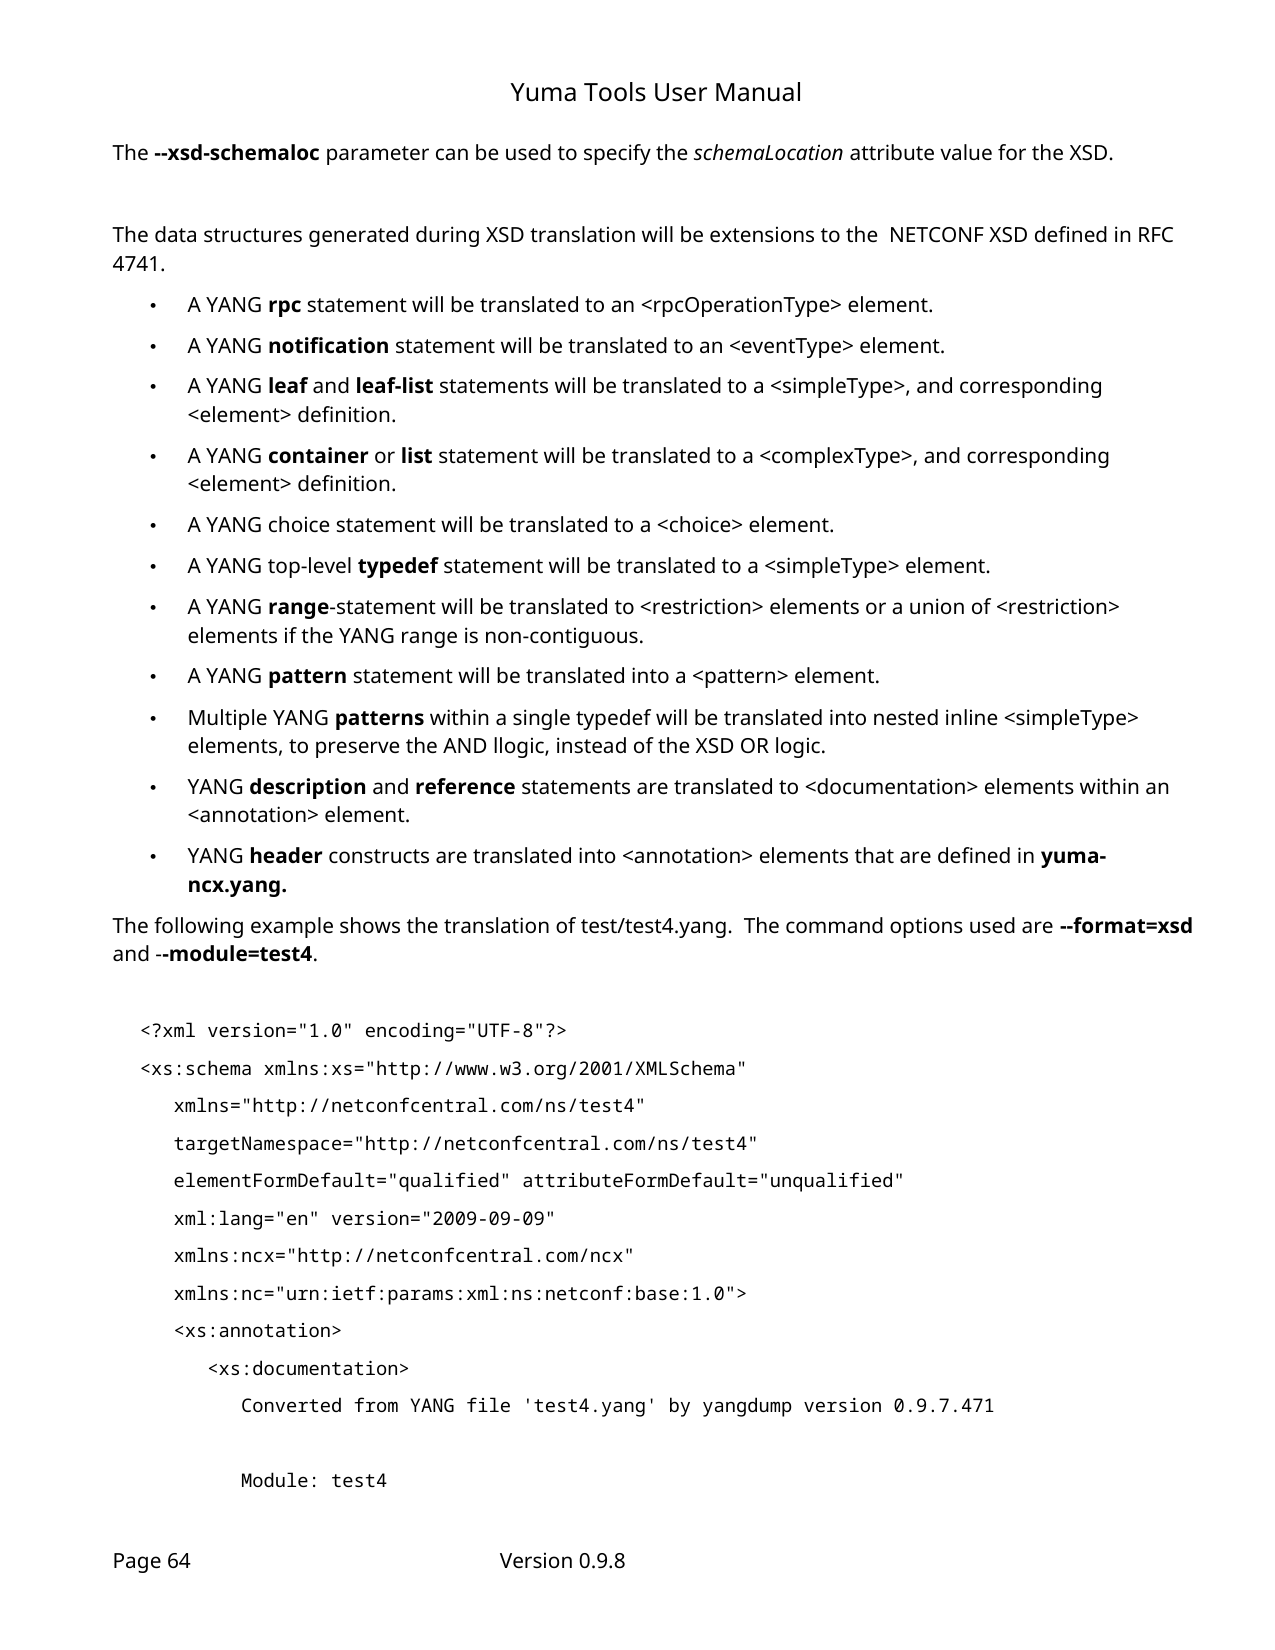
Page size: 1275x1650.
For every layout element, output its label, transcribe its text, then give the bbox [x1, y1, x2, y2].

text <xs:schema xmlns:xs="http://www.w3.org/2001/XMLSchema" [139, 1055, 1200, 1081]
list YANG header constructs are translated into <annotation> elements that are defined in yuma-ncx.yang. [150, 841, 1200, 898]
text <?xml version="1.0" encoding="UTF-8"?> [139, 1018, 1200, 1043]
list Multiple YANG patterns within a single typedef will be translated into nested inline <simpleType> elements, to preserve the AND llogic, instead of the XSD OR logic. [150, 703, 1200, 759]
text The following example shows the translation of test/test4.yang. The command options used are --format=xsd and --module=test4. [112, 911, 1200, 968]
text xmlns:ncx="http://netconfcentral.com/ncx" [139, 1243, 1200, 1268]
text xmlns="http://netconfcentral.com/ns/test4" [139, 1093, 1200, 1118]
list A YANG container or list statement will be translated to a <complexType>, and corresponding <element> definition. [150, 441, 1200, 498]
text The data structures generated during XSD translation will be extensions to the NETCONF XSD defined in RFC 4741. [112, 220, 1200, 277]
text Module: test4 [139, 1468, 1200, 1493]
list A YANG range-statement will be translated to <restriction> elements or a union of <restriction> elements if the YANG range is non-contiguous. [150, 592, 1200, 649]
list A YANG rpc statement will be translated to an <rpcOperationType> element. [150, 290, 1200, 318]
list A YANG notification statement will be translated to an <eventType> element. [150, 331, 1200, 359]
text elementFormDefault="qualified" attributeFormDefault="unqualified" [139, 1168, 1200, 1193]
list YANG description and reference statements are translated to <documentation> elements within an <annotation> element. [150, 772, 1200, 829]
text xml:lang="en" version="2009-09-09" [139, 1205, 1200, 1231]
text The --xsd-schemaloc parameter can be used to specify the schemaLocation attribute value for the XSD. [112, 138, 1200, 167]
list A YANG top-level typedef statement will be translated to a <simpleType> element. [150, 551, 1200, 580]
text <xs:annotation> [139, 1318, 1200, 1343]
text targetNamespace="http://netconfcentral.com/ns/test4" [139, 1130, 1200, 1156]
list A YANG leaf and leaf-list statements will be translated to a <simpleType>, and corresponding <element> definition. [150, 372, 1200, 428]
text <xs:documentation> [139, 1355, 1200, 1381]
list A YANG choice statement will be translated to a <choice> element. [150, 510, 1200, 539]
list A YANG pattern statement will be translated into a <pattern> element. [150, 662, 1200, 690]
text Converted from YANG file 'test4.yang' by yangdump version 0.9.7.471 [139, 1393, 1200, 1418]
text xmlns:nc="urn:ietf:params:xml:ns:netconf:base:1.0"> [139, 1280, 1200, 1306]
